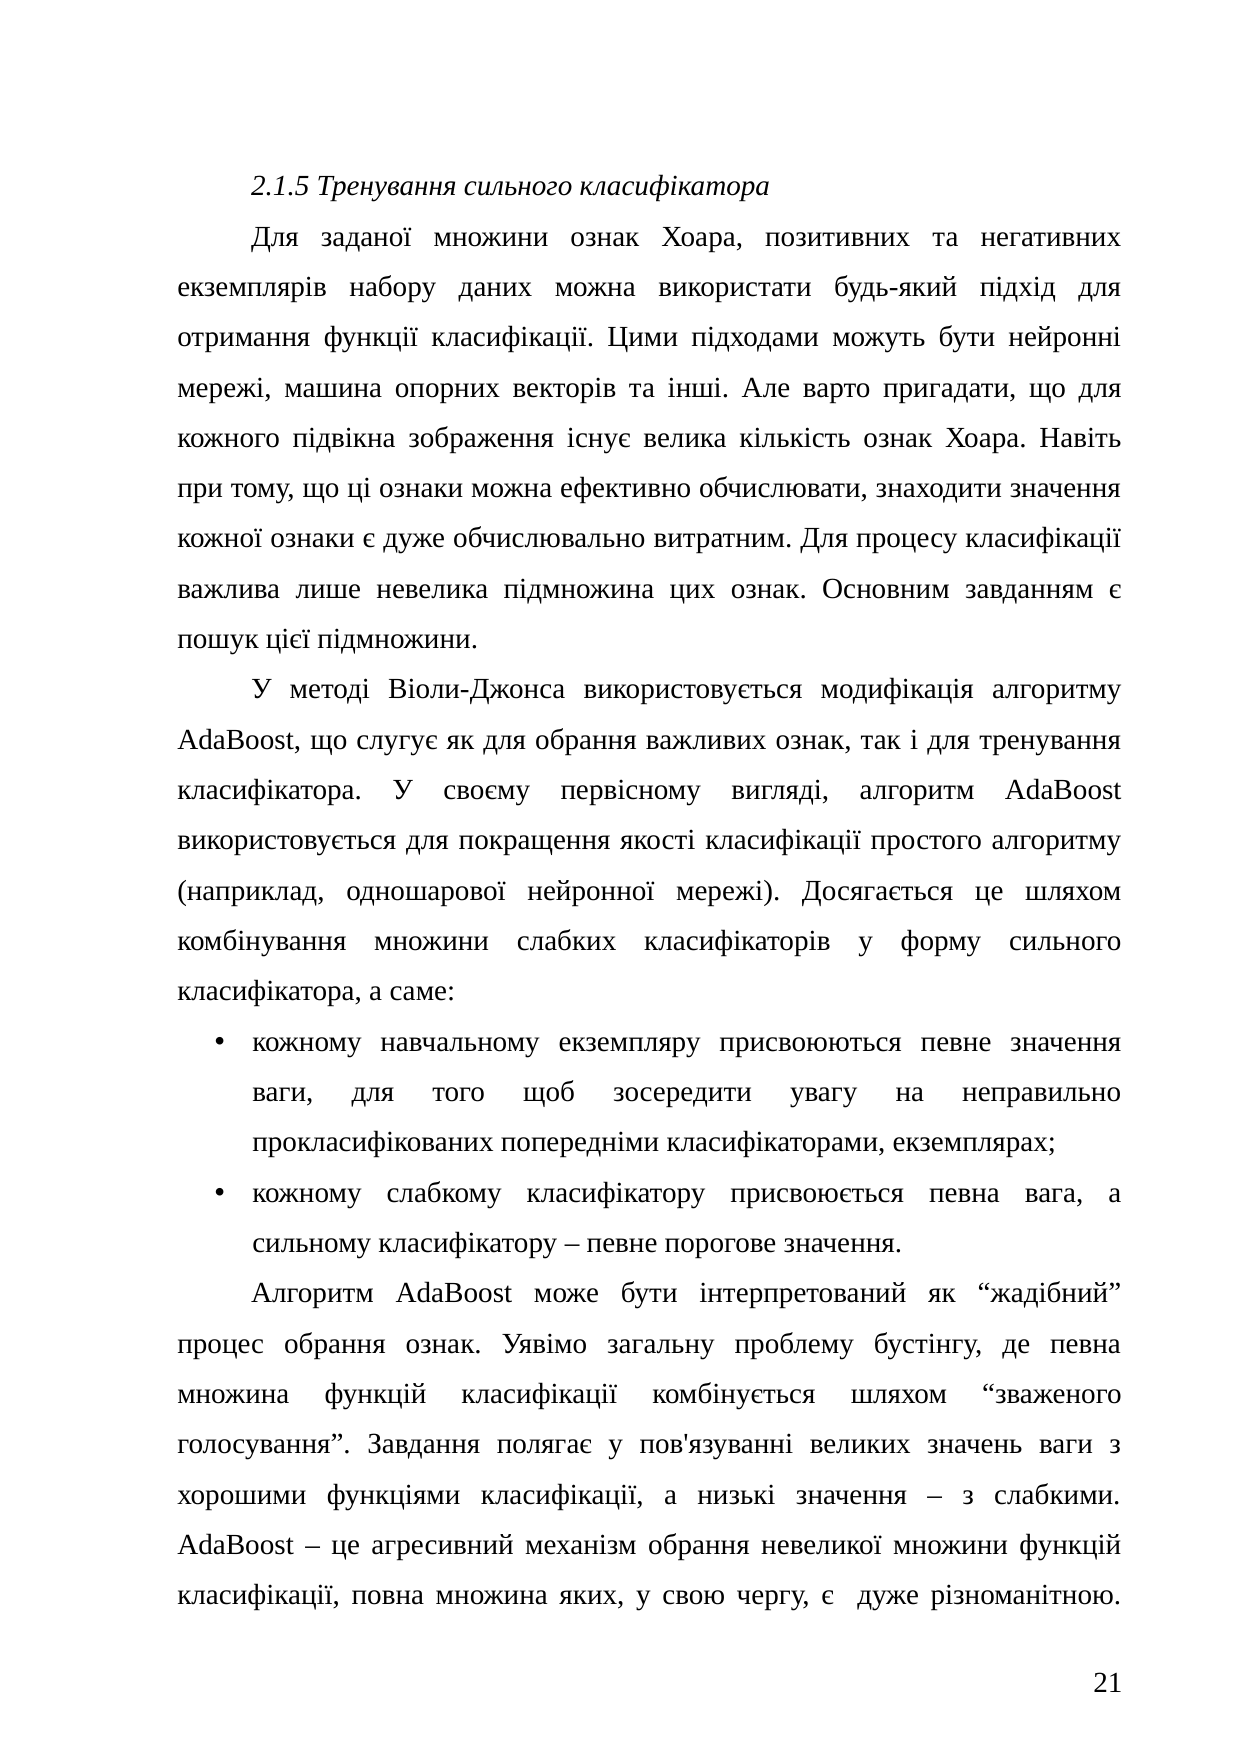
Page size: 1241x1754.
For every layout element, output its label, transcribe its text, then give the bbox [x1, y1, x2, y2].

list кожному навчальному екземпляру присвоюються певне значення ваги, для того щоб зосередити увагу на неправильно прокласифікованих попередніми класифікаторами, екземплярах; [214, 1024, 1122, 1158]
text У методі Віоли-Джонса використовується модифікація алгоритму AdaBoost, що слугує як для обрання важливих ознак, так і для тренування класифікатора. У своєму первісному вигляді, алгоритм AdaBoost використовується для покращення якості класифікації простого алгоритму (наприклад, одношарової нейронної мережі). Досягається це шляхом комбінування множини слабких класифікаторів у форму сильного класифікатора, а саме: [177, 672, 1122, 1007]
list кожному слабкому класифікатору присвоюється певна вага, а сильному класифікатору – певне порогове значення. [214, 1175, 1122, 1259]
text 2.1.5 Тренування сильного класифікатора [177, 168, 1122, 202]
text Алгоритм AdaBoost може бути інтерпретований як “жадібний” процес обрання ознак. Уявімо загальну проблему бустінгу, де певна множина функцій класифікації комбінується шляхом “зваженого голосування”. Завдання полягає у пов'язуванні великих значень ваги з хорошими функціями класифікації, а низькі значення – з слабкими. AdaBoost – це агресивний механізм обрання невеликої множини функцій класифікації, повна множина яких, у свою чергу, є дуже різноманітною. [177, 1276, 1122, 1611]
text Для заданої множини ознак Хоара, позитивних та негативних екземплярів набору даних можна використати будь-який підхід для отримання функції класифікації. Цими підходами можуть бути нейронні мережі, машина опорних векторів та інші. Але варто пригадати, що для кожного підвікна зображення існує велика кількість ознак Хоара. Навіть при тому, що ці ознаки можна ефективно обчислювати, знаходити значення кожної ознаки є дуже обчислювально витратним. Для процесу класифікації важлива лише невелика підмножина цих ознак. Основним завданням є пошук цієї підмножини. [177, 219, 1122, 655]
